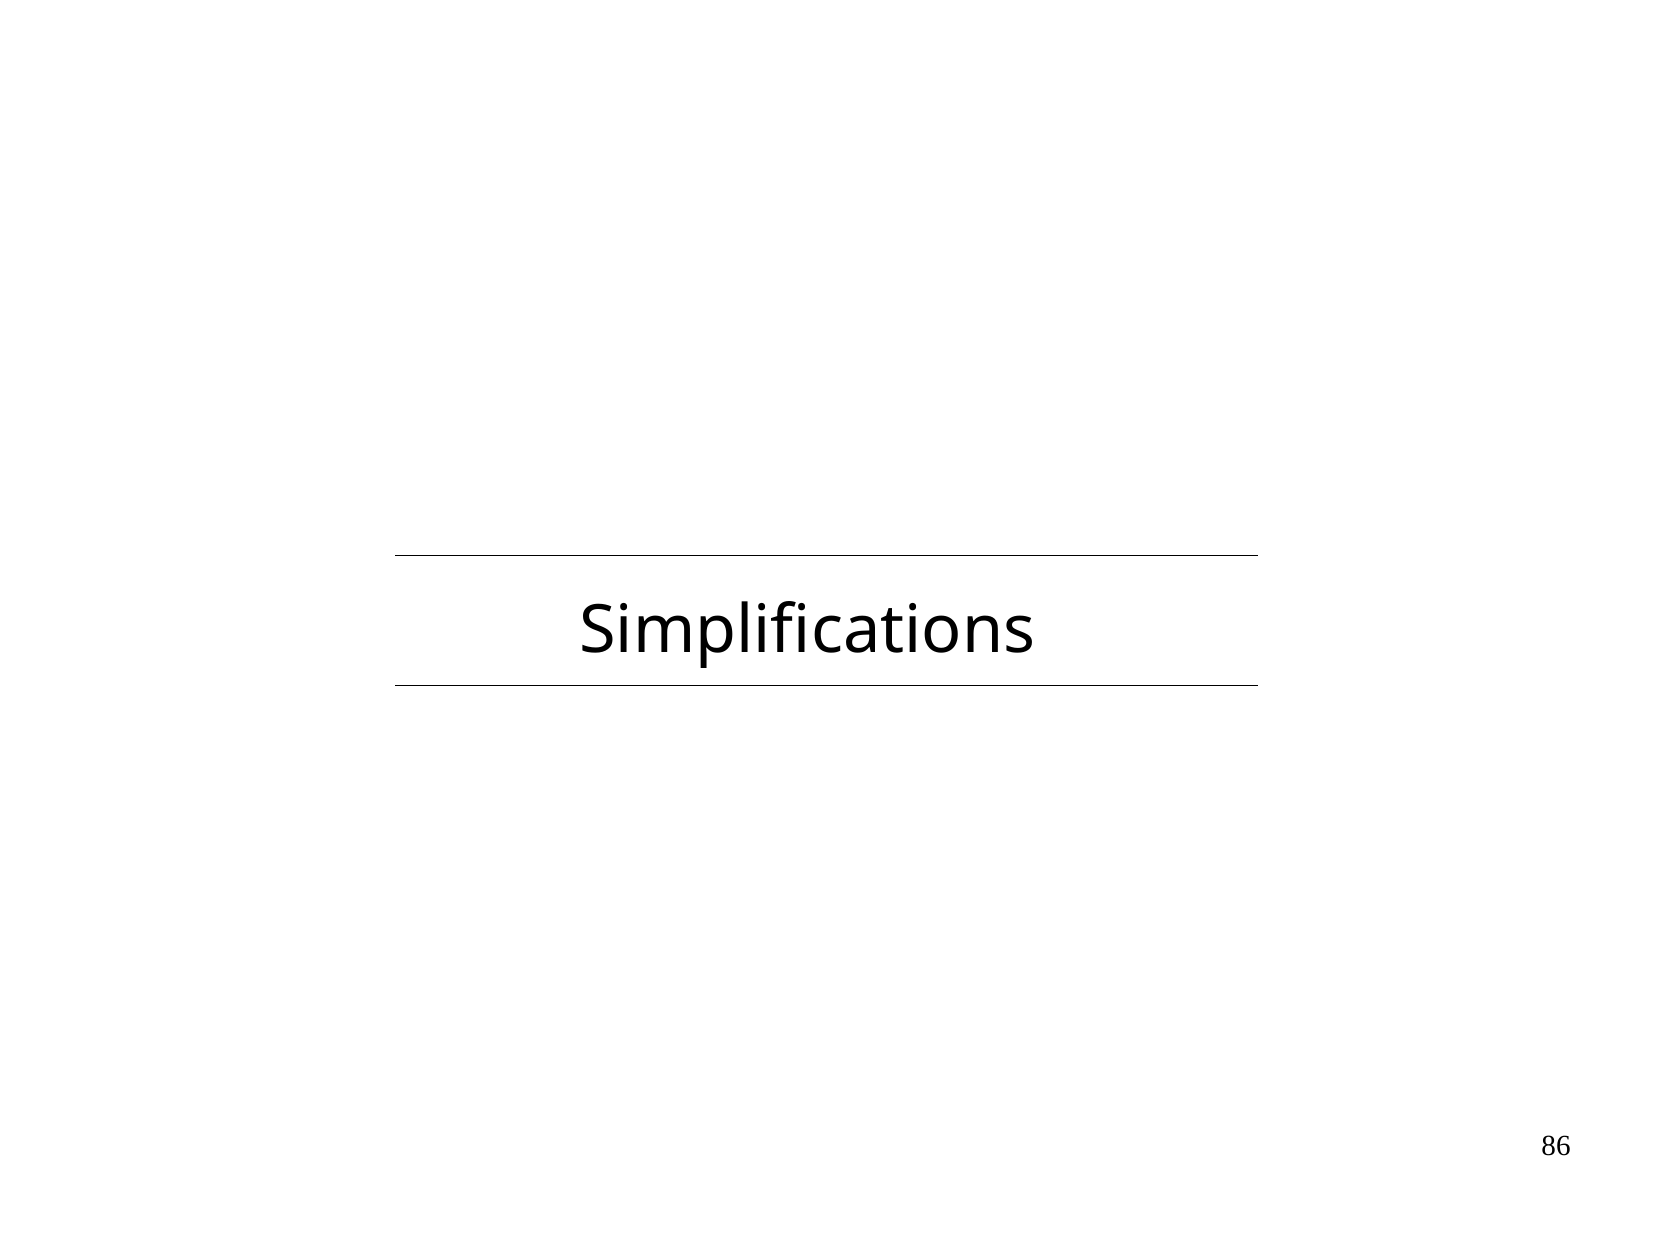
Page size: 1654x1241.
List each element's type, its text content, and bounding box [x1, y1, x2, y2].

text_box Simplifications [318, 574, 1297, 668]
